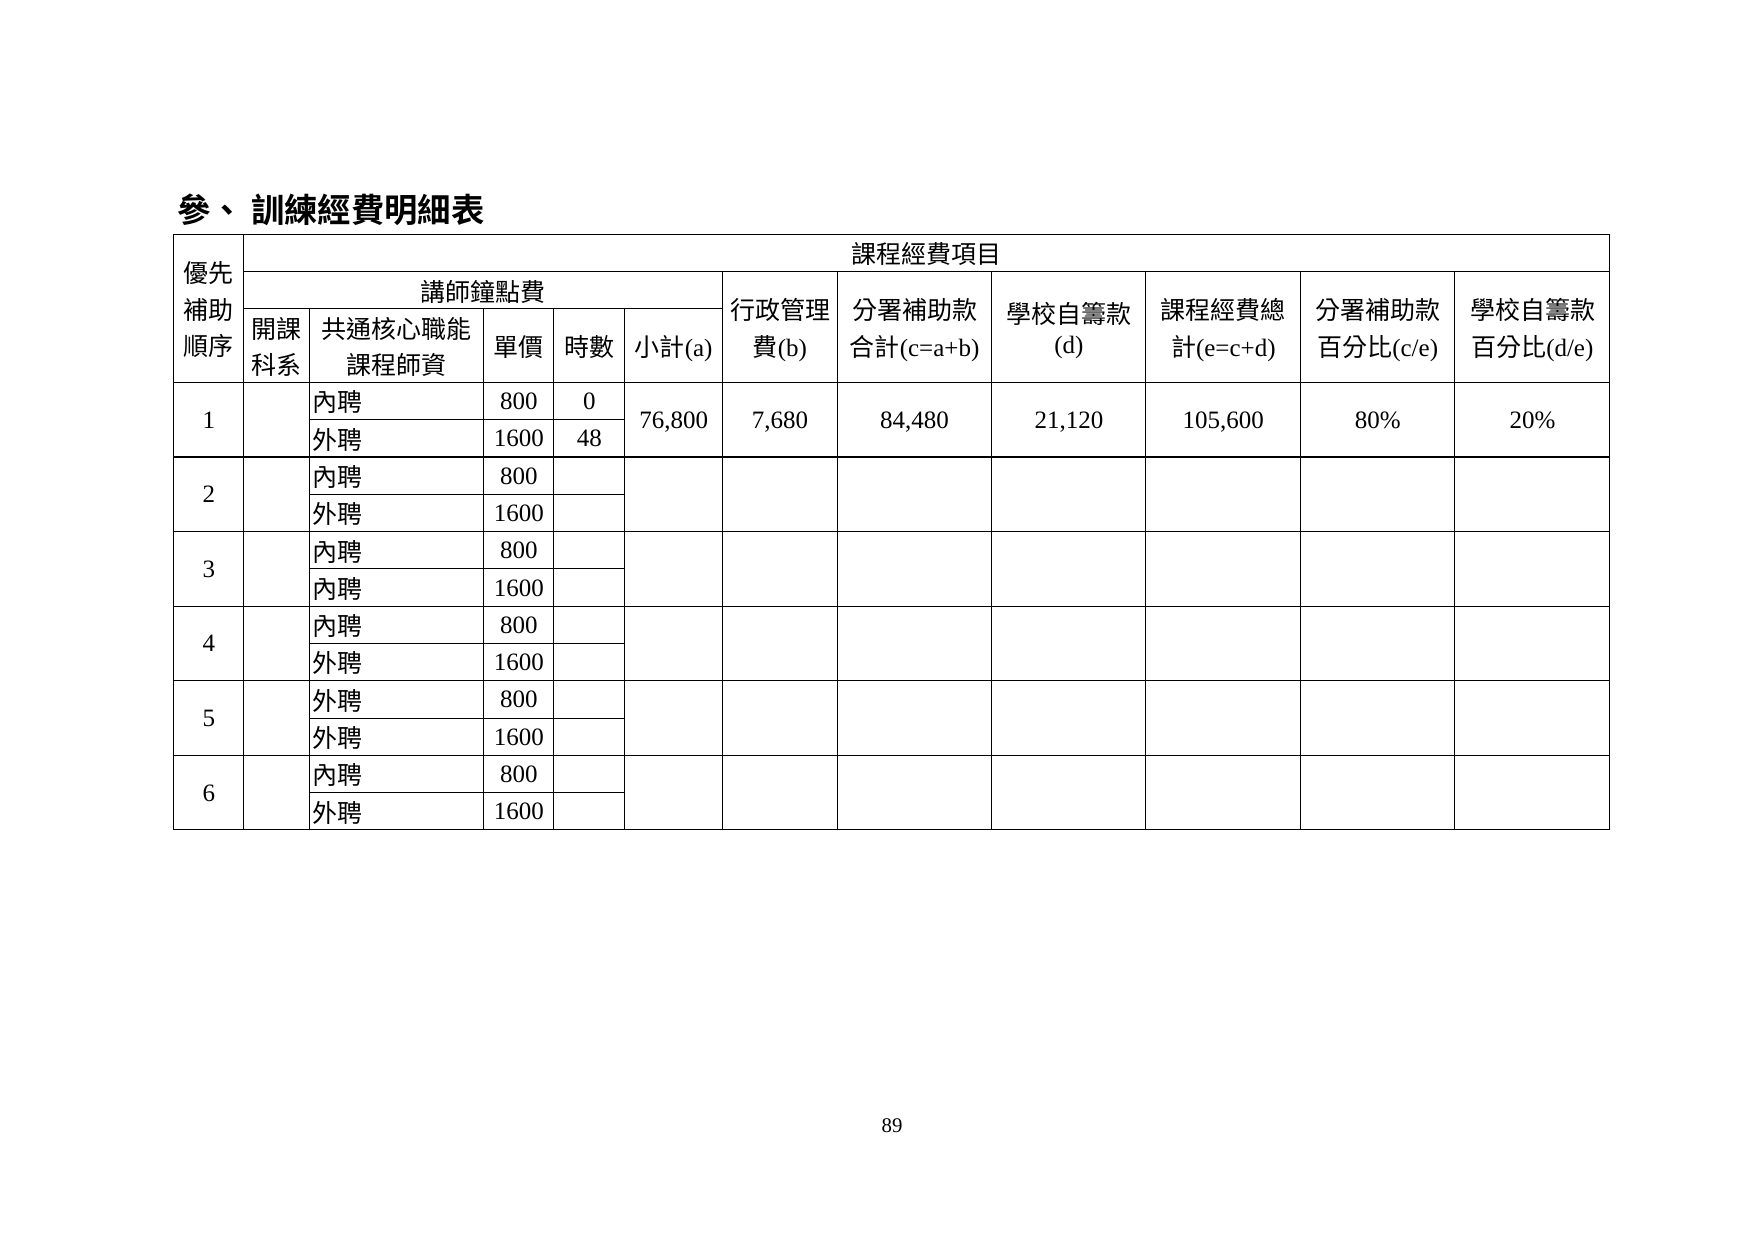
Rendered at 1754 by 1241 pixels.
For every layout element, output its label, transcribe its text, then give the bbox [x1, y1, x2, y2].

table_cell 76,800 [625, 383, 722, 456]
table_cell [838, 532, 991, 606]
table_cell 外聘 [310, 644, 483, 680]
table_cell [723, 532, 837, 606]
table_cell [1455, 532, 1609, 606]
table_cell 48 [554, 420, 624, 456]
table_cell [554, 793, 624, 829]
table_cell 課程經費總計(e=c+d) [1146, 272, 1300, 382]
table_cell 內聘 [310, 607, 483, 643]
table_cell [723, 607, 837, 680]
table_cell [838, 681, 991, 755]
table_cell 講師鐘點費 [244, 272, 722, 308]
table_cell [992, 532, 1145, 606]
table_cell 4 [174, 607, 243, 680]
table_cell 80% [1301, 383, 1454, 456]
table_cell 外聘 [310, 420, 483, 456]
table_cell [625, 458, 722, 531]
table_cell [1455, 681, 1609, 755]
table_cell [554, 644, 624, 680]
table_cell [244, 532, 309, 606]
table_cell [554, 532, 624, 568]
table_cell [554, 495, 624, 531]
table_cell [625, 756, 722, 829]
table_cell [1455, 458, 1609, 531]
table_cell [244, 756, 309, 829]
table_cell [992, 681, 1145, 755]
table_cell 單價 [484, 309, 553, 382]
table_cell [1301, 458, 1454, 531]
table_cell 內聘 [310, 532, 483, 568]
table_cell [838, 756, 991, 829]
table_cell 外聘 [310, 495, 483, 531]
table_cell [992, 458, 1145, 531]
table_cell 800 [484, 458, 553, 494]
table_cell [992, 756, 1145, 829]
table_cell 1600 [484, 644, 553, 680]
table_cell 800 [484, 681, 553, 717]
table_cell 1 [174, 383, 243, 456]
table_cell [244, 607, 309, 680]
table_cell 1600 [484, 495, 553, 531]
table_cell [1301, 681, 1454, 755]
table_cell [1455, 756, 1609, 829]
table_cell 開課科系 [244, 309, 309, 382]
table_cell 2 [174, 458, 243, 531]
table_cell [1146, 756, 1300, 829]
table_cell [1146, 607, 1300, 680]
table_cell 1600 [484, 420, 553, 456]
table_cell [838, 607, 991, 680]
table_cell 小計(a) [625, 309, 722, 382]
table_cell [244, 383, 309, 456]
table_cell 共通核心職能課程師資 [310, 309, 483, 382]
table_cell 內聘 [310, 383, 483, 419]
table_cell 6 [174, 756, 243, 829]
table_cell 21,120 [992, 383, 1145, 456]
table_cell [1301, 532, 1454, 606]
table_cell 內聘 [310, 458, 483, 494]
table_cell 0 [554, 383, 624, 419]
table_cell [838, 458, 991, 531]
table_cell [723, 681, 837, 755]
table_cell [1455, 607, 1609, 680]
table_cell [554, 569, 624, 606]
table_cell 1600 [484, 569, 553, 606]
table_cell [625, 607, 722, 680]
table_cell 內聘 [310, 569, 483, 606]
table_cell 內聘 [310, 756, 483, 792]
table_cell 行政管理費(b) [723, 272, 837, 382]
table_cell [992, 607, 1145, 680]
table_cell 外聘 [310, 793, 483, 829]
table_cell 7,680 [723, 383, 837, 456]
table_cell [1301, 607, 1454, 680]
table_cell 800 [484, 756, 553, 792]
table_cell [554, 681, 624, 717]
table_cell [625, 681, 722, 755]
table_cell 3 [174, 532, 243, 606]
table_cell [554, 756, 624, 792]
table_cell [723, 458, 837, 531]
table_cell [1301, 756, 1454, 829]
table_cell [1146, 458, 1300, 531]
table_cell 學校自籌款百分比(d/e) [1455, 272, 1609, 382]
table_cell 20% [1455, 383, 1609, 456]
table_cell [554, 719, 624, 755]
table_header 課程經費項目 [244, 235, 1609, 271]
table_cell 5 [174, 681, 243, 755]
table_cell [244, 458, 309, 531]
table_cell 800 [484, 532, 553, 568]
table_header 優先補助順序 [174, 235, 243, 382]
table_cell [554, 458, 624, 494]
table_cell 1600 [484, 719, 553, 755]
table_cell [244, 681, 309, 755]
table_cell 分署補助款百分比(c/e) [1301, 272, 1454, 382]
table_cell [625, 532, 722, 606]
table_cell [1146, 532, 1300, 606]
table_cell 時數 [554, 309, 624, 382]
table_cell [554, 607, 624, 643]
table_cell 1600 [484, 793, 553, 829]
table_cell 105,600 [1146, 383, 1300, 456]
list 訓練經費明細表 [177, 175, 1606, 234]
table_cell 外聘 [310, 719, 483, 755]
table_cell 84,480 [838, 383, 991, 456]
table_cell [1146, 681, 1300, 755]
table_cell 800 [484, 383, 553, 419]
table_cell 800 [484, 607, 553, 643]
table_cell 分署補助款合計(c=a+b) [838, 272, 991, 382]
table_cell [723, 756, 837, 829]
table_cell 學校自籌款 (d) [992, 272, 1145, 382]
table_cell 外聘 [310, 681, 483, 717]
